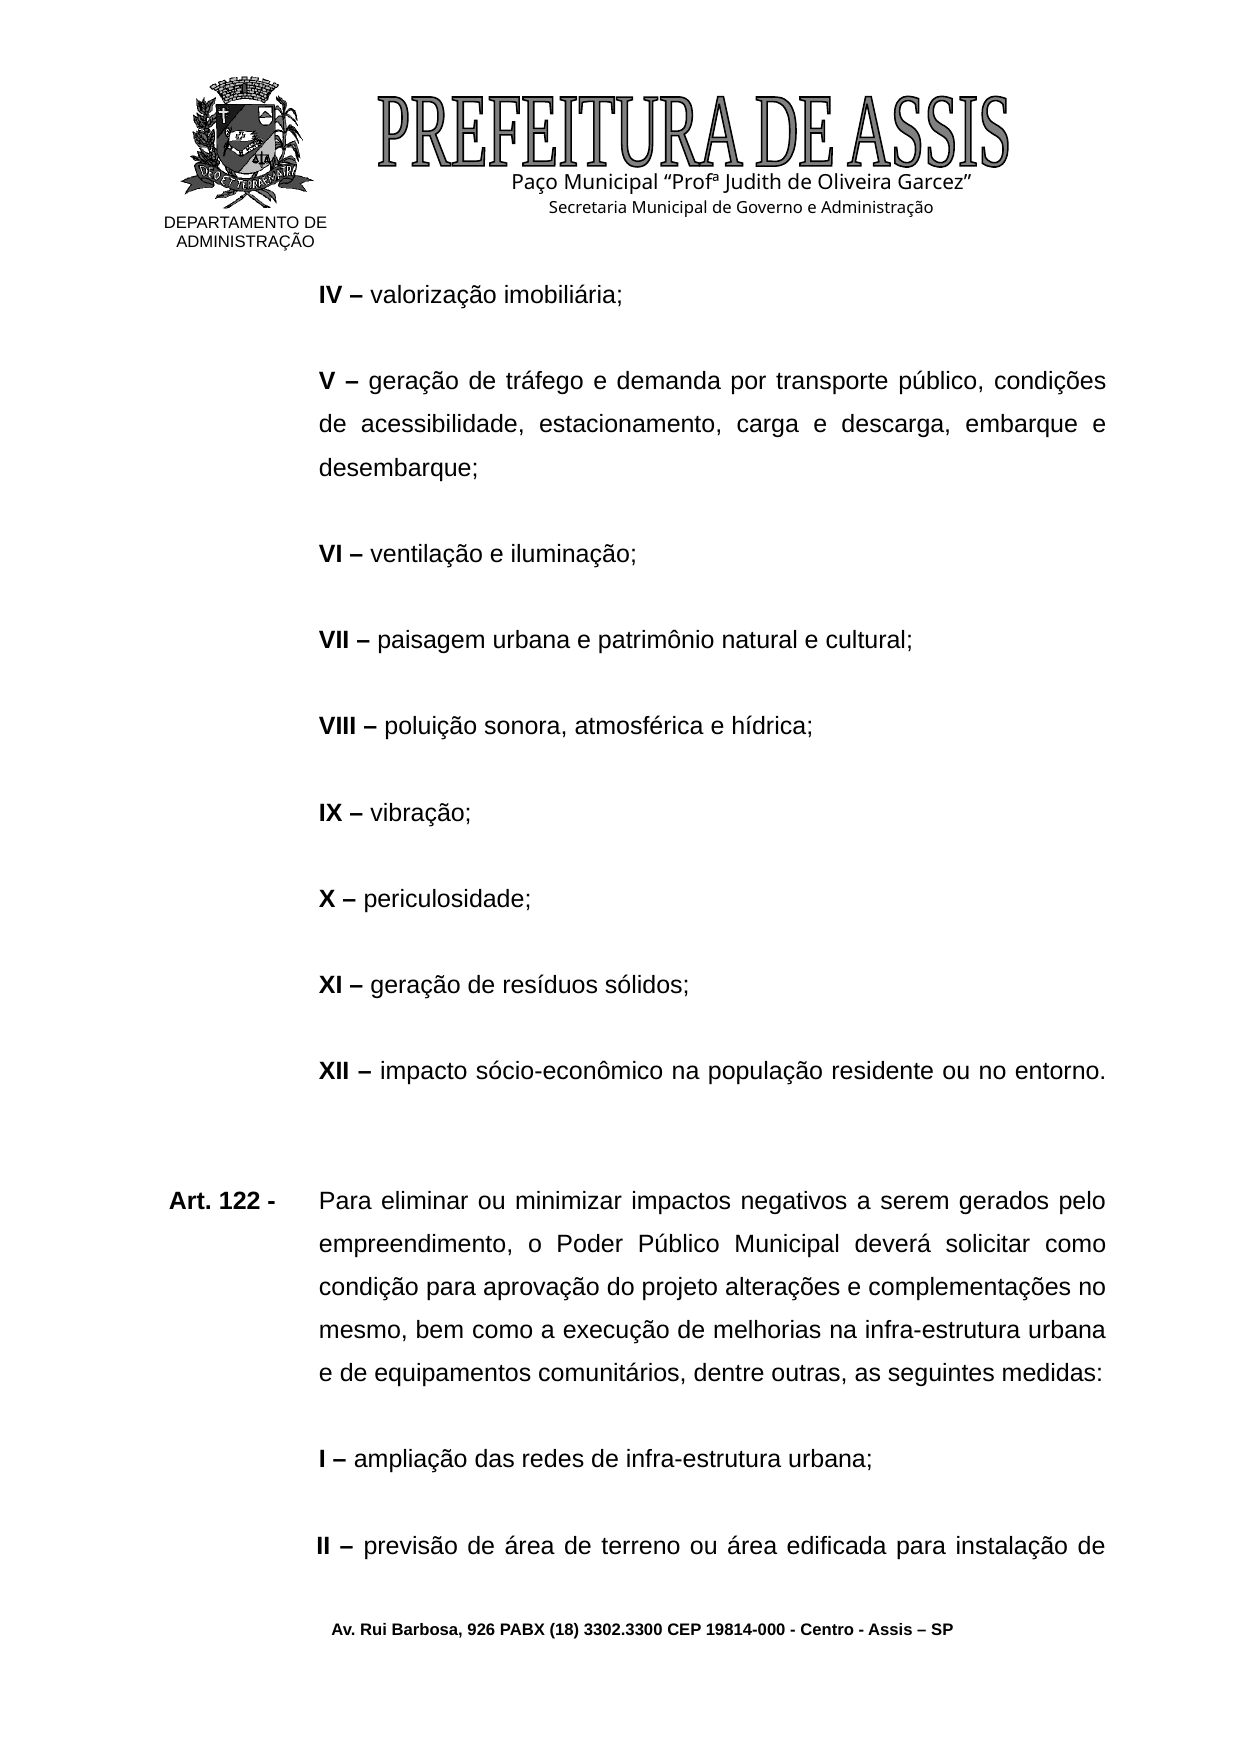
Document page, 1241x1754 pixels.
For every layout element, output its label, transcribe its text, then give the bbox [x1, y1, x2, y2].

text XII – impacto sócio-econômico na população residente ou no entorno. [242, 1056, 1107, 1128]
text IX – vibração; [242, 797, 1107, 826]
text I – ampliação das redes de infra-estrutura urbana; [169, 1444, 1107, 1473]
text VIII – poluição sonora, atmosférica e hídrica; [242, 711, 1107, 740]
text Art. 122 - Para eliminar ou minimizar impactos negativos a serem gerados pelo empreendimento, o Poder Público Municipal deverá solicitar como condição para aprovação do projeto alterações e complementações no mesmo, bem como a execução de melhorias na infra-estrutura urbana e de equipamentos comunitários, dentre outras, as seguintes medidas: [169, 1186, 1107, 1387]
text V – geração de tráfego e demanda por transporte público, condições de acessibilidade, estacionamento, carga e descarga, embarque e desembarque; [242, 366, 1107, 481]
text VI – ventilação e iluminação; [242, 539, 1107, 567]
text XI – geração de resíduos sólidos; [242, 970, 1107, 999]
text IV – valorização imobiliária; [242, 280, 1107, 309]
text II – previsão de área de terreno ou área edificada para instalação de [316, 1531, 1107, 1559]
text VII – paisagem urbana e patrimônio natural e cultural; [242, 625, 1107, 654]
text X – periculosidade; [242, 884, 1107, 912]
